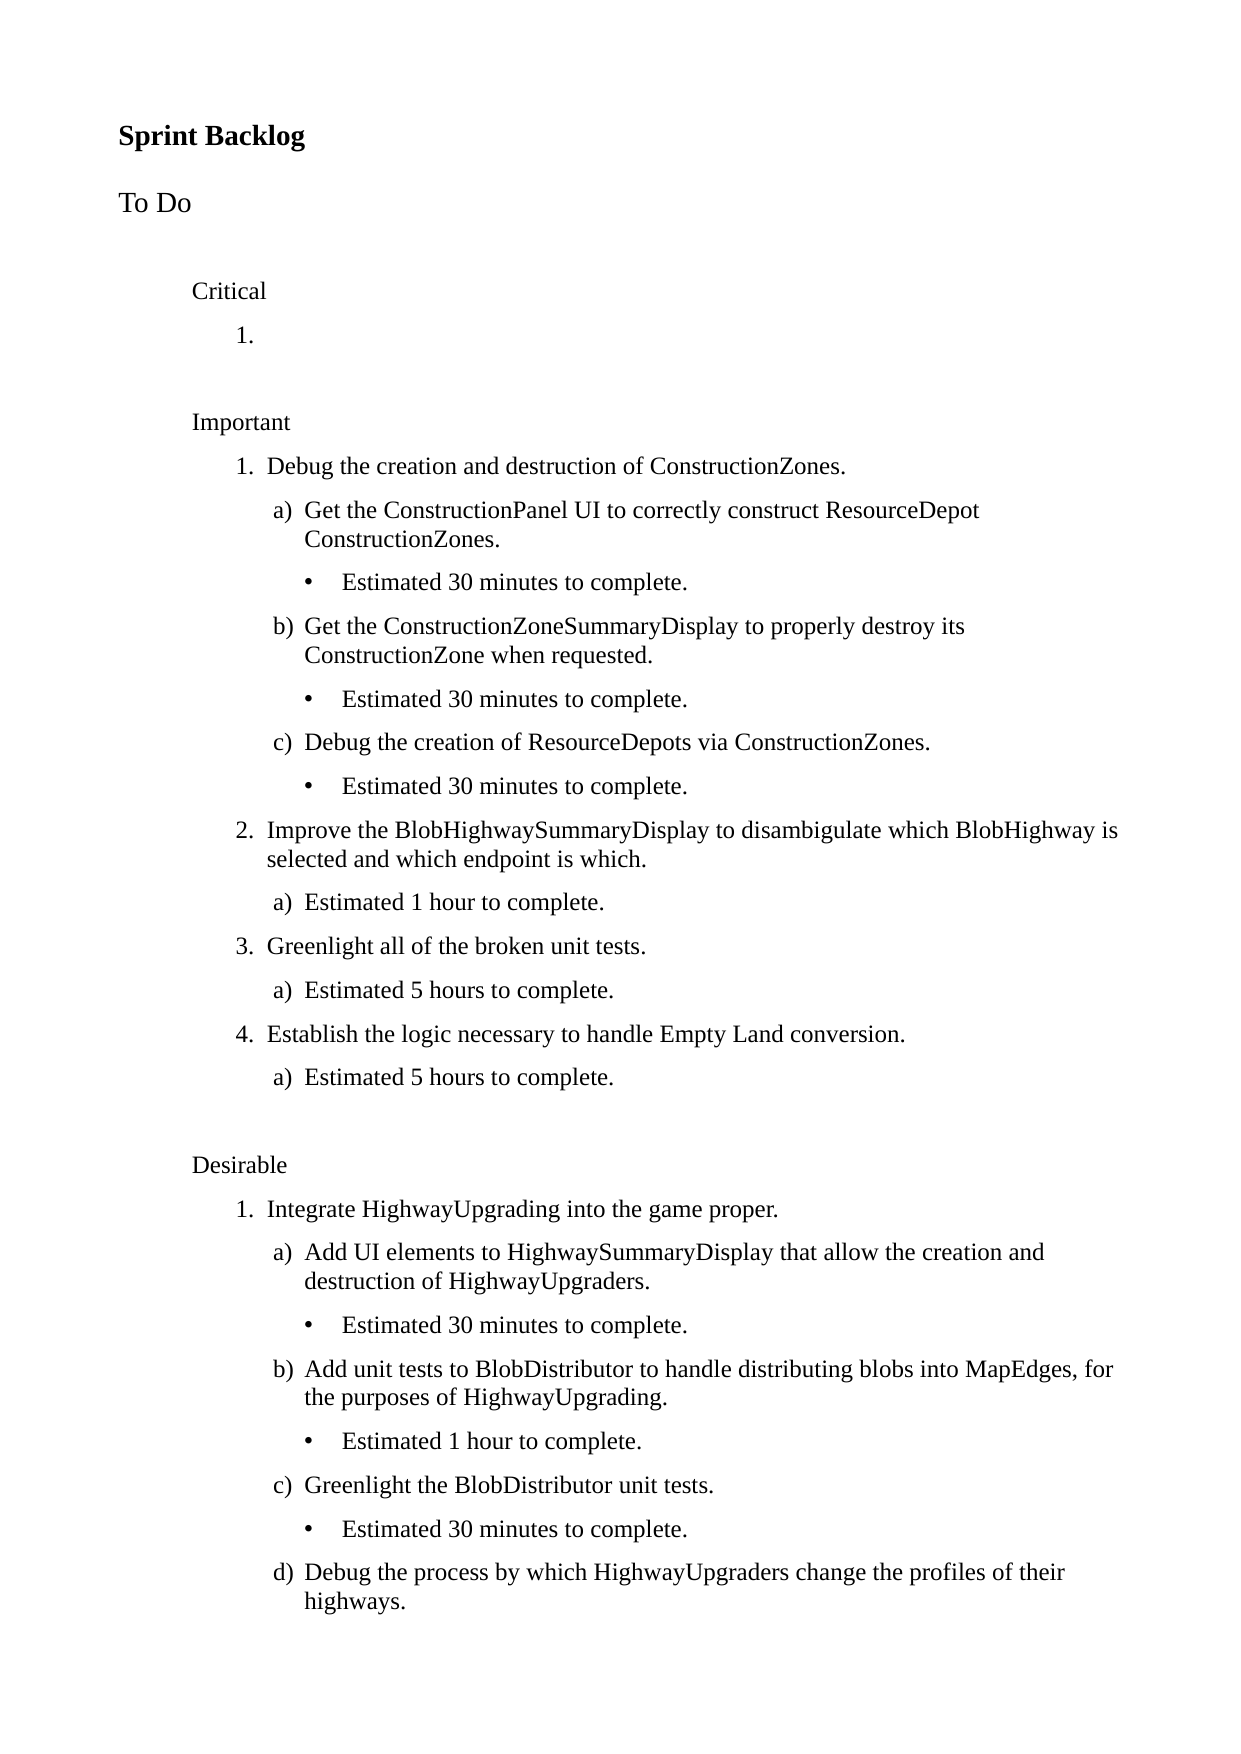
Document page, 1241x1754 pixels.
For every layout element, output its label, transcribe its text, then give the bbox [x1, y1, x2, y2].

list Add unit tests to BlobDistributor to handle distributing blobs into MapEdges, for the purposes of HighwayUpgrading. [267, 1354, 1122, 1411]
text Critical [192, 276, 1122, 305]
text Sprint Backlog [118, 118, 1122, 152]
list Add UI elements to HighwaySummaryDisplay that allow the creation and destruction of HighwayUpgraders. [267, 1237, 1122, 1295]
list Integrate HighwayUpgrading into the game proper. [229, 1194, 1122, 1222]
list Estimated 30 minutes to complete. [304, 771, 1122, 800]
list Greenlight all of the broken unit tests. [229, 931, 1122, 960]
list Estimated 30 minutes to complete. [304, 1310, 1122, 1339]
list Estimated 30 minutes to complete. [304, 684, 1122, 712]
list Get the ConstructionZoneSummaryDisplay to properly destroy its ConstructionZone when requested. [267, 611, 1122, 669]
text Desirable [192, 1150, 1122, 1179]
list Establish the logic necessary to handle Empty Land conversion. [229, 1019, 1122, 1047]
list Debug the creation and destruction of ConstructionZones. [229, 451, 1122, 480]
list Estimated 5 hours to complete. [267, 975, 1122, 1004]
list Debug the process by which HighwayUpgraders change the profiles of their highways. [267, 1557, 1122, 1615]
list Estimated 5 hours to complete. [267, 1062, 1122, 1091]
list Estimated 30 minutes to complete. [304, 1514, 1122, 1542]
list Estimated 1 hour to complete. [304, 1426, 1122, 1455]
list Estimated 30 minutes to complete. [304, 567, 1122, 596]
list Estimated 1 hour to complete. [267, 887, 1122, 916]
list Improve the BlobHighwaySummaryDisplay to disambigulate which BlobHighway is selected and which endpoint is which. [229, 815, 1122, 872]
text To Do [118, 185, 1122, 219]
list Debug the creation of ResourceDepots via ConstructionZones. [267, 727, 1122, 756]
list Get the ConstructionPanel UI to correctly construct ResourceDepot ConstructionZones. [267, 495, 1122, 552]
list Greenlight the BlobDistributor unit tests. [267, 1470, 1122, 1499]
text Important [192, 407, 1122, 436]
